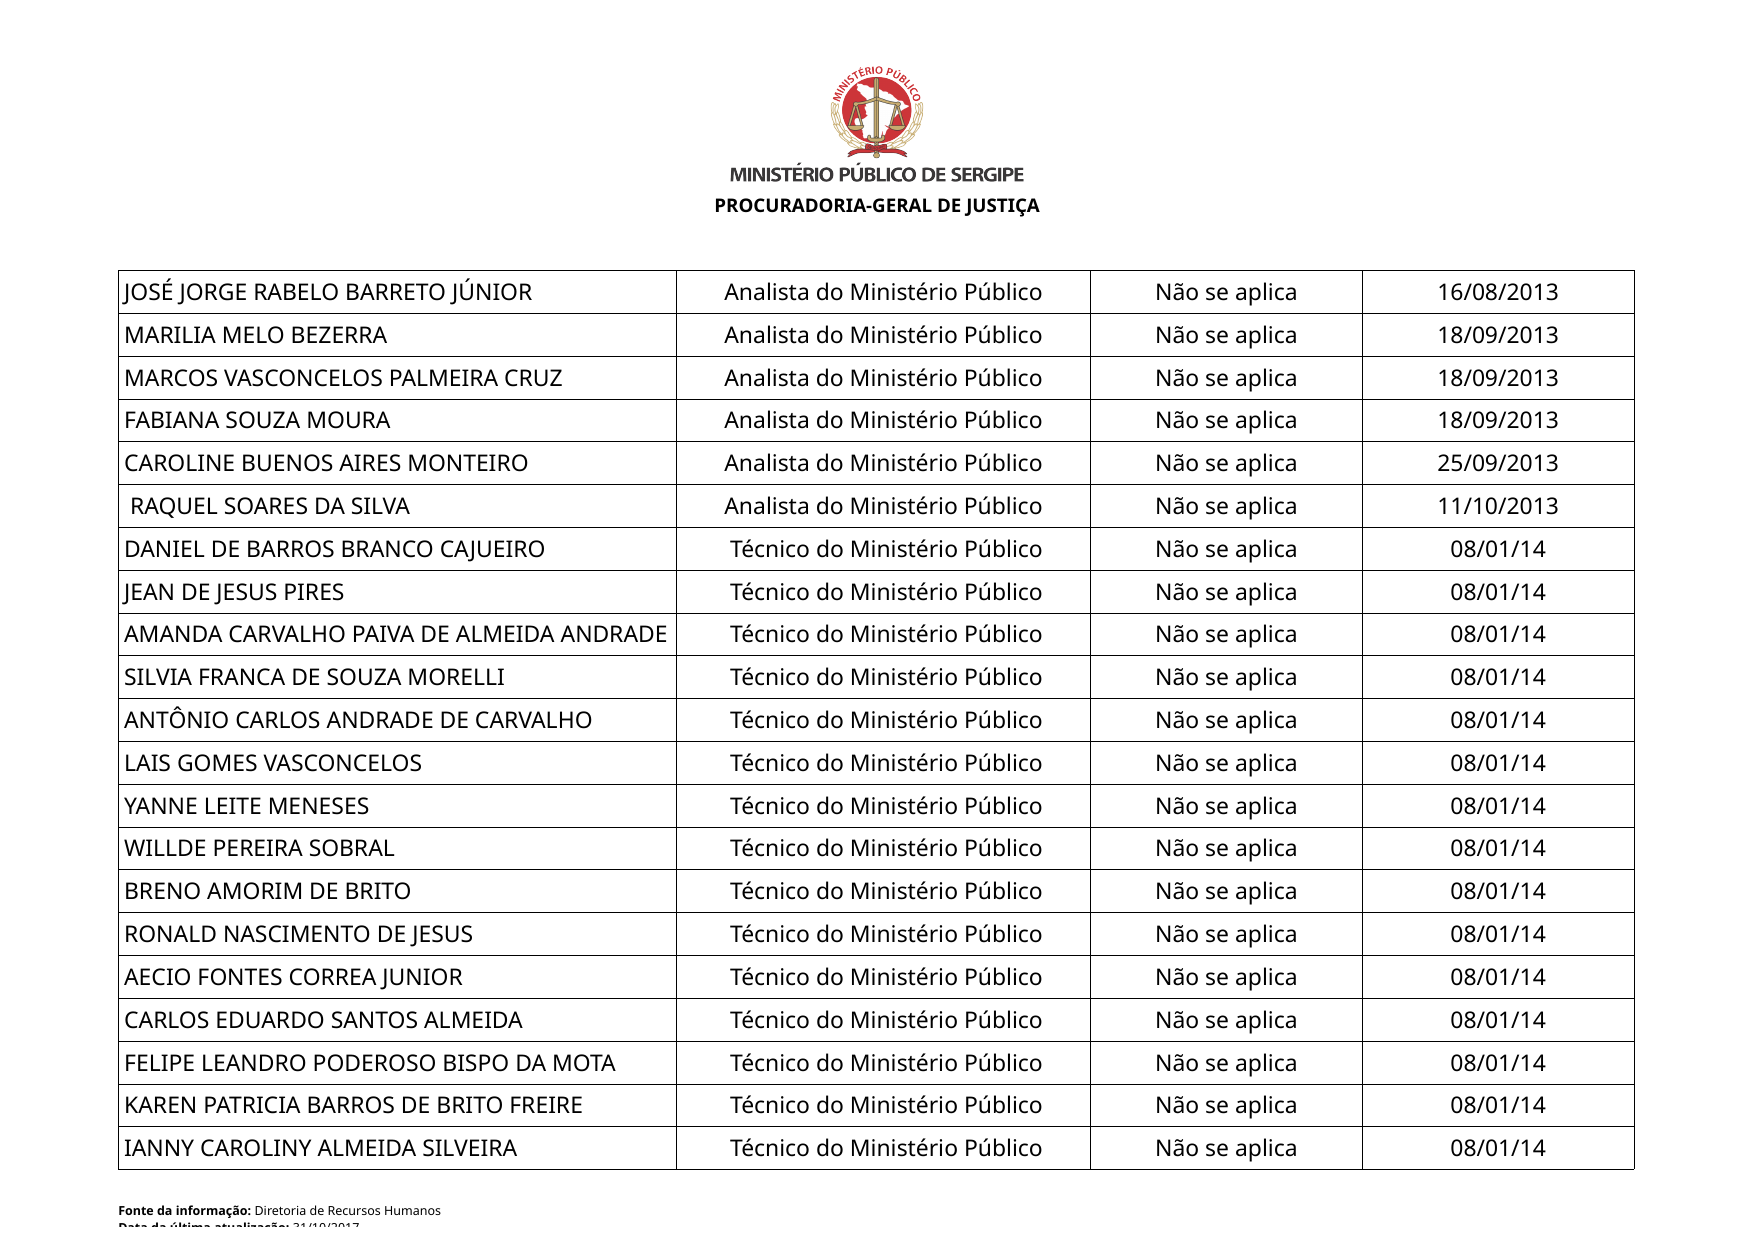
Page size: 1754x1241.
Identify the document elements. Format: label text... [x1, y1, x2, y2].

table_cell 08/01/14 [1363, 956, 1634, 998]
table_cell Não se aplica [1091, 400, 1362, 441]
table_cell 18/09/2013 [1363, 314, 1634, 356]
table_cell 08/01/14 [1363, 699, 1634, 741]
table_cell 08/01/14 [1363, 528, 1634, 570]
table_cell 08/01/14 [1363, 870, 1634, 912]
table_cell Técnico do Ministério Público [677, 571, 1090, 612]
table_cell AECIO FONTES CORREA JUNIOR [119, 956, 676, 998]
table_cell Técnico do Ministério Público [677, 656, 1090, 698]
table_cell Não se aplica [1091, 913, 1362, 955]
table_cell Não se aplica [1091, 1085, 1362, 1126]
table_cell 08/01/14 [1363, 999, 1634, 1041]
table_cell Não se aplica [1091, 785, 1362, 827]
table_cell Analista do Ministério Público [677, 442, 1090, 484]
table_cell IANNY CAROLINY ALMEIDA SILVEIRA [119, 1127, 676, 1169]
table_cell 18/09/2013 [1363, 357, 1634, 398]
table_cell 18/09/2013 [1363, 400, 1634, 441]
table_cell Não se aplica [1091, 614, 1362, 655]
table_cell Técnico do Ministério Público [677, 913, 1090, 955]
table_cell YANNE LEITE MENESES [119, 785, 676, 827]
table_cell Não se aplica [1091, 314, 1362, 356]
table_cell 08/01/14 [1363, 828, 1634, 869]
table_cell Não se aplica [1091, 1042, 1362, 1083]
table_cell Técnico do Ministério Público [677, 999, 1090, 1041]
table_cell Não se aplica [1091, 357, 1362, 398]
table_cell 16/08/2013 [1363, 271, 1634, 313]
table_cell Não se aplica [1091, 956, 1362, 998]
table_cell AMANDA CARVALHO PAIVA DE ALMEIDA ANDRADE [119, 614, 676, 655]
table_cell Não se aplica [1091, 271, 1362, 313]
table_cell Analista do Ministério Público [677, 400, 1090, 441]
table_cell 08/01/14 [1363, 1042, 1634, 1083]
table_cell Analista do Ministério Público [677, 314, 1090, 356]
table_cell 08/01/14 [1363, 571, 1634, 612]
table_cell 08/01/14 [1363, 614, 1634, 655]
picture [730, 66, 1024, 185]
table_cell LAIS GOMES VASCONCELOS [119, 742, 676, 784]
table_cell MARCOS VASCONCELOS PALMEIRA CRUZ [119, 357, 676, 398]
table_cell Técnico do Ministério Público [677, 956, 1090, 998]
table_cell Analista do Ministério Público [677, 485, 1090, 527]
table_cell Não se aplica [1091, 870, 1362, 912]
table_cell WILLDE PEREIRA SOBRAL [119, 828, 676, 869]
table_cell Técnico do Ministério Público [677, 828, 1090, 869]
table_cell Não se aplica [1091, 442, 1362, 484]
table_cell KAREN PATRICIA BARROS DE BRITO FREIRE [119, 1085, 676, 1126]
table_cell Técnico do Ministério Público [677, 742, 1090, 784]
table_cell RAQUEL SOARES DA SILVA [119, 485, 676, 527]
table_cell Não se aplica [1091, 828, 1362, 869]
table_cell 11/10/2013 [1363, 485, 1634, 527]
table_cell Não se aplica [1091, 656, 1362, 698]
table_cell SILVIA FRANCA DE SOUZA MORELLI [119, 656, 676, 698]
table_cell Não se aplica [1091, 742, 1362, 784]
table_cell CAROLINE BUENOS AIRES MONTEIRO [119, 442, 676, 484]
table_cell Não se aplica [1091, 528, 1362, 570]
table_cell Analista do Ministério Público [677, 357, 1090, 398]
table_cell RONALD NASCIMENTO DE JESUS [119, 913, 676, 955]
table_cell Analista do Ministério Público [677, 271, 1090, 313]
table_cell FABIANA SOUZA MOURA [119, 400, 676, 441]
table_cell FELIPE LEANDRO PODEROSO BISPO DA MOTA [119, 1042, 676, 1083]
table_cell Não se aplica [1091, 699, 1362, 741]
table_cell JOSÉ JORGE RABELO BARRETO JÚNIOR [119, 271, 676, 313]
table_cell CARLOS EDUARDO SANTOS ALMEIDA [119, 999, 676, 1041]
table_cell Técnico do Ministério Público [677, 1127, 1090, 1169]
table_cell 08/01/14 [1363, 742, 1634, 784]
table_cell ANTÔNIO CARLOS ANDRADE DE CARVALHO [119, 699, 676, 741]
table_cell Técnico do Ministério Público [677, 699, 1090, 741]
table_cell 08/01/14 [1363, 1127, 1634, 1169]
table_cell Técnico do Ministério Público [677, 614, 1090, 655]
table_cell Técnico do Ministério Público [677, 785, 1090, 827]
table_cell Técnico do Ministério Público [677, 1085, 1090, 1126]
table_cell MARILIA MELO BEZERRA [119, 314, 676, 356]
table_cell Técnico do Ministério Público [677, 528, 1090, 570]
table_cell 08/01/14 [1363, 1085, 1634, 1126]
table_cell 25/09/2013 [1363, 442, 1634, 484]
table_cell Não se aplica [1091, 1127, 1362, 1169]
table_cell Não se aplica [1091, 999, 1362, 1041]
table_cell JEAN DE JESUS PIRES [119, 571, 676, 612]
table_cell Técnico do Ministério Público [677, 870, 1090, 912]
table_cell 08/01/14 [1363, 913, 1634, 955]
table_cell DANIEL DE BARROS BRANCO CAJUEIRO [119, 528, 676, 570]
table_cell BRENO AMORIM DE BRITO [119, 870, 676, 912]
table_cell Técnico do Ministério Público [677, 1042, 1090, 1083]
table_cell 08/01/14 [1363, 656, 1634, 698]
table_cell Não se aplica [1091, 485, 1362, 527]
table_cell Não se aplica [1091, 571, 1362, 612]
table_cell 08/01/14 [1363, 785, 1634, 827]
